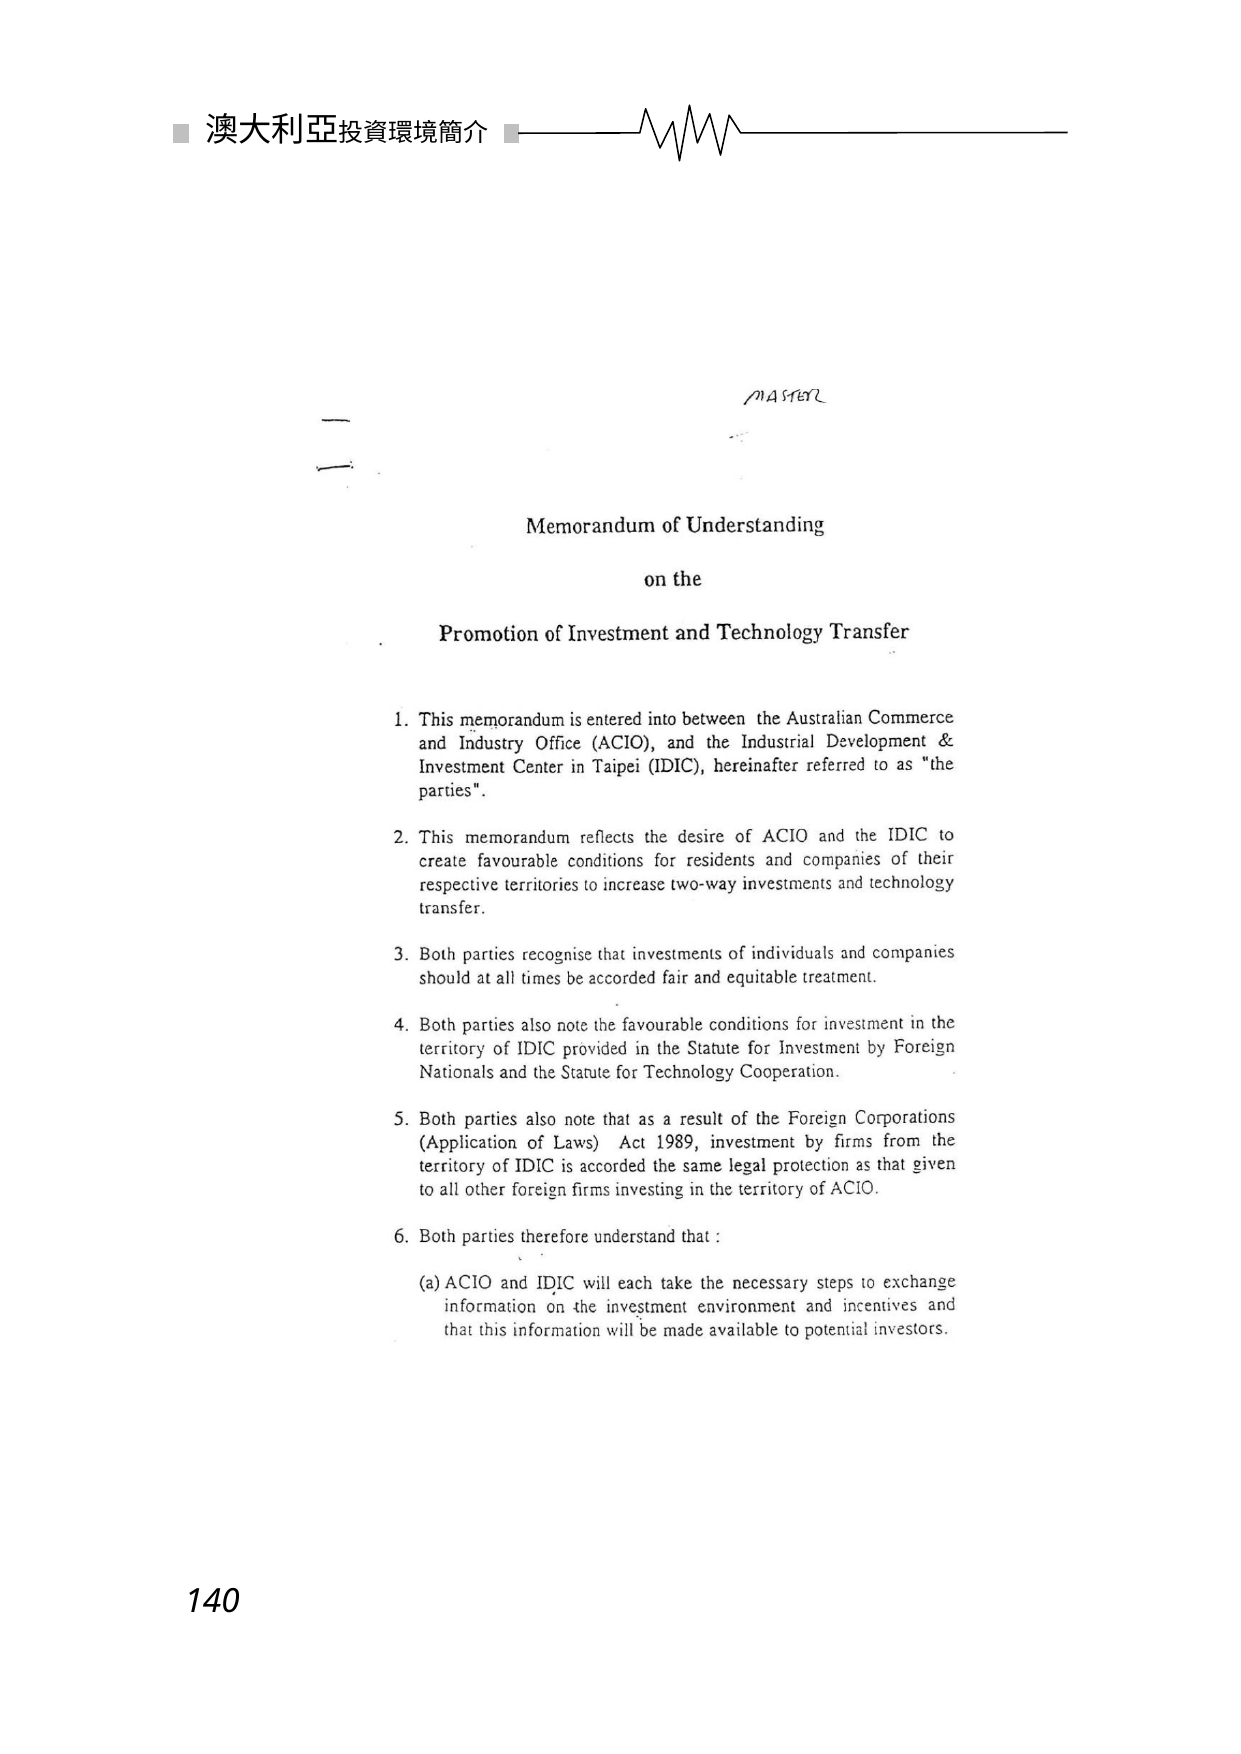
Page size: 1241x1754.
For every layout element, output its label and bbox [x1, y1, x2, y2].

picture [182, 276, 1069, 1530]
